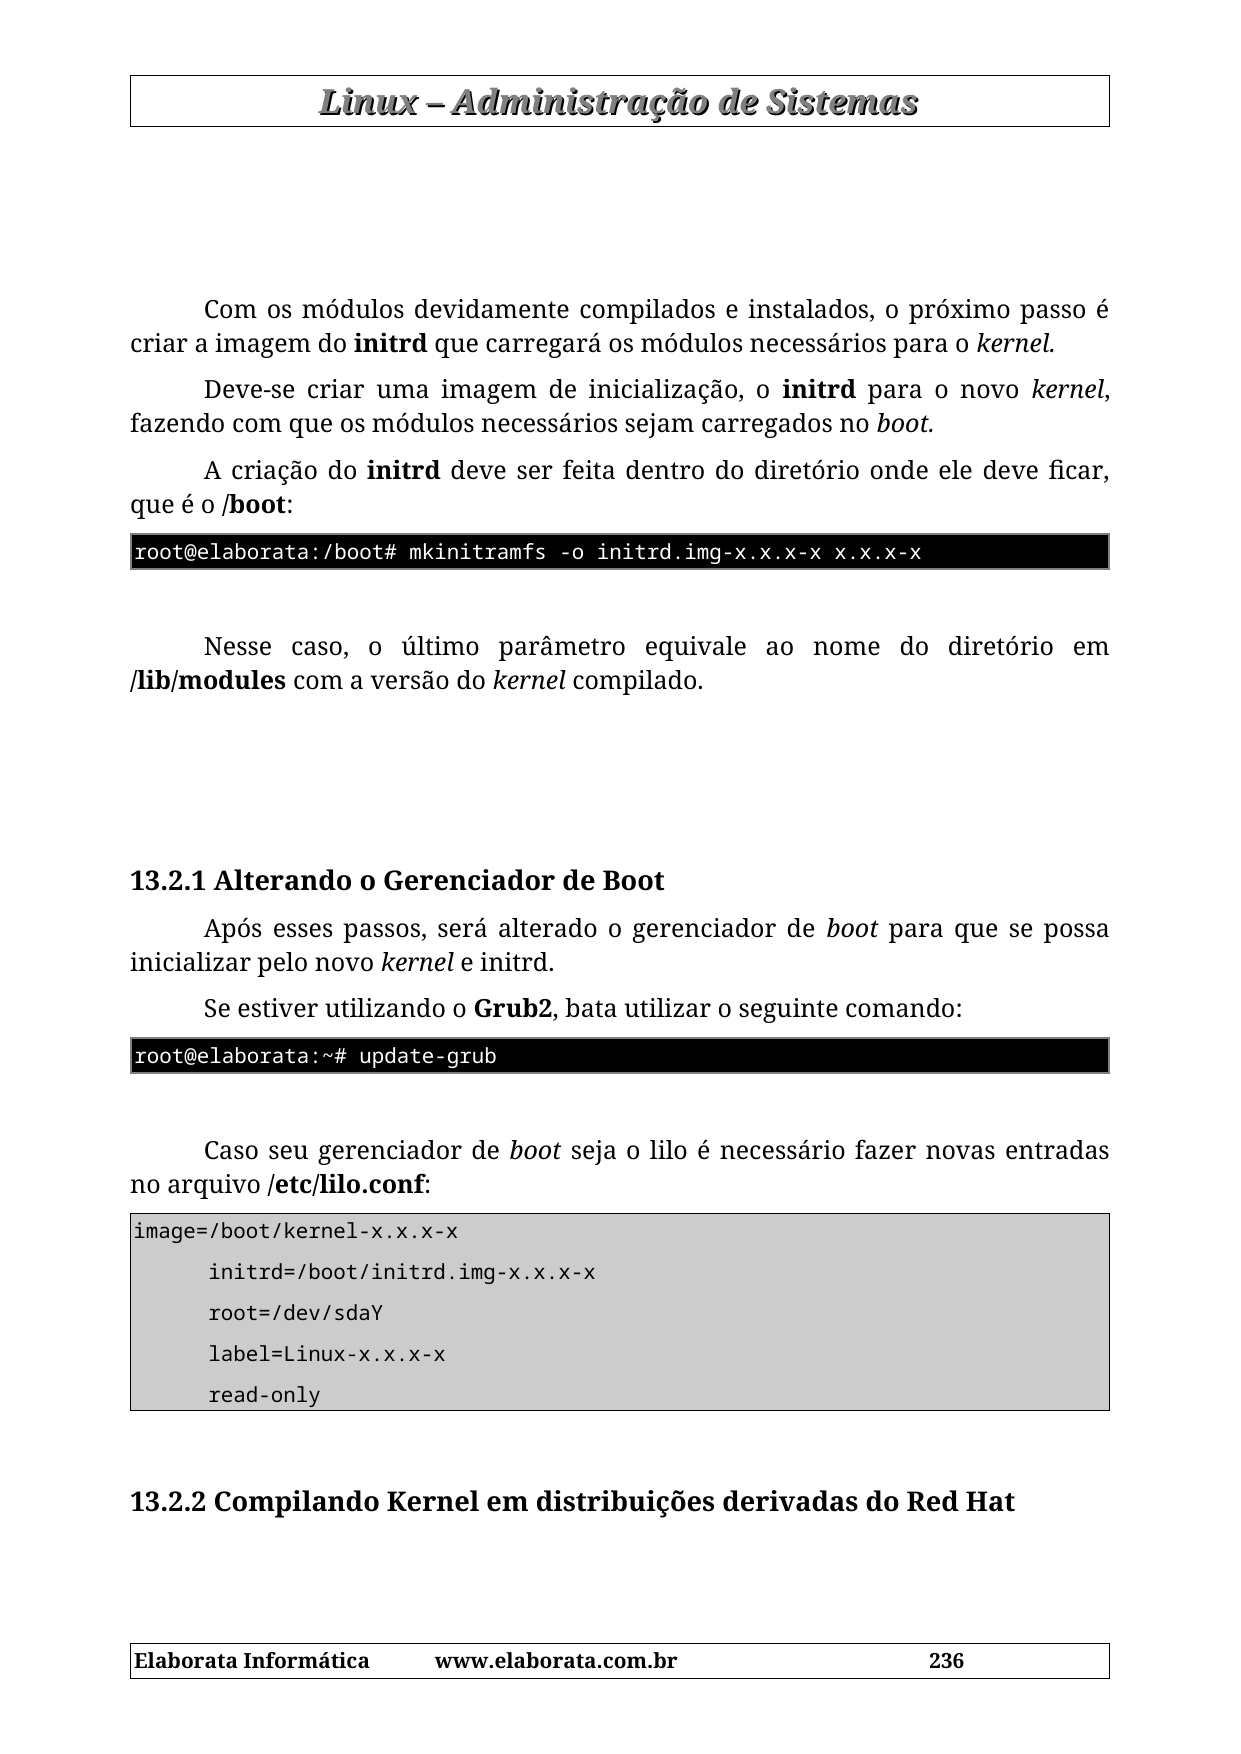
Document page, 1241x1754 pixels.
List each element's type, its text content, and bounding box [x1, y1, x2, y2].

text A criação do initrd deve ser feita dentro do diretório onde ele deve ficar, que é o /boot: [130, 452, 1110, 521]
text root=/dev/sdaY [131, 1295, 1109, 1327]
text Após esses passos, será alterado o gerenciador de boot para que se possa inicializar pelo novo kernel e initrd. [130, 910, 1110, 978]
text Com os módulos devidamente compilados e instalados, o próximo passo é criar a imagem do initrd que carregará os módulos necessários para o kernel. [130, 291, 1110, 359]
text Caso seu gerenciador de boot seja o lilo é necessário fazer novas entradas no arquivo /etc/lilo.conf: [130, 1133, 1110, 1201]
subtitle Compilando Kernel em distribuições derivadas do Red Hat [130, 1483, 1110, 1519]
subtitle Alterando o Gerenciador de Boot [130, 861, 1110, 898]
text Deve-se criar uma imagem de inicialização, o initrd para o novo kernel, fazendo com que os módulos necessários sejam carregados no boot. [130, 372, 1110, 440]
text initrd=/boot/initrd.img-x.x.x-x [131, 1254, 1109, 1286]
text Se estiver utilizando o Grub2, bata utilizar o seguinte comando: [130, 991, 1110, 1025]
text read-only [131, 1377, 1109, 1410]
text root@elaborata:/boot# mkinitramfs -o initrd.img-x.x.x-x x.x.x-x [132, 535, 1108, 568]
text label=Linux-x.x.x-x [131, 1336, 1109, 1367]
text image=/boot/kernel-x.x.x-x [131, 1214, 1109, 1245]
text Nesse caso, o último parâmetro equivale ao nome do diretório em /lib/modules com a versão do kernel compilado. [130, 629, 1110, 697]
text root@elaborata:~# update-grub [132, 1039, 1108, 1072]
